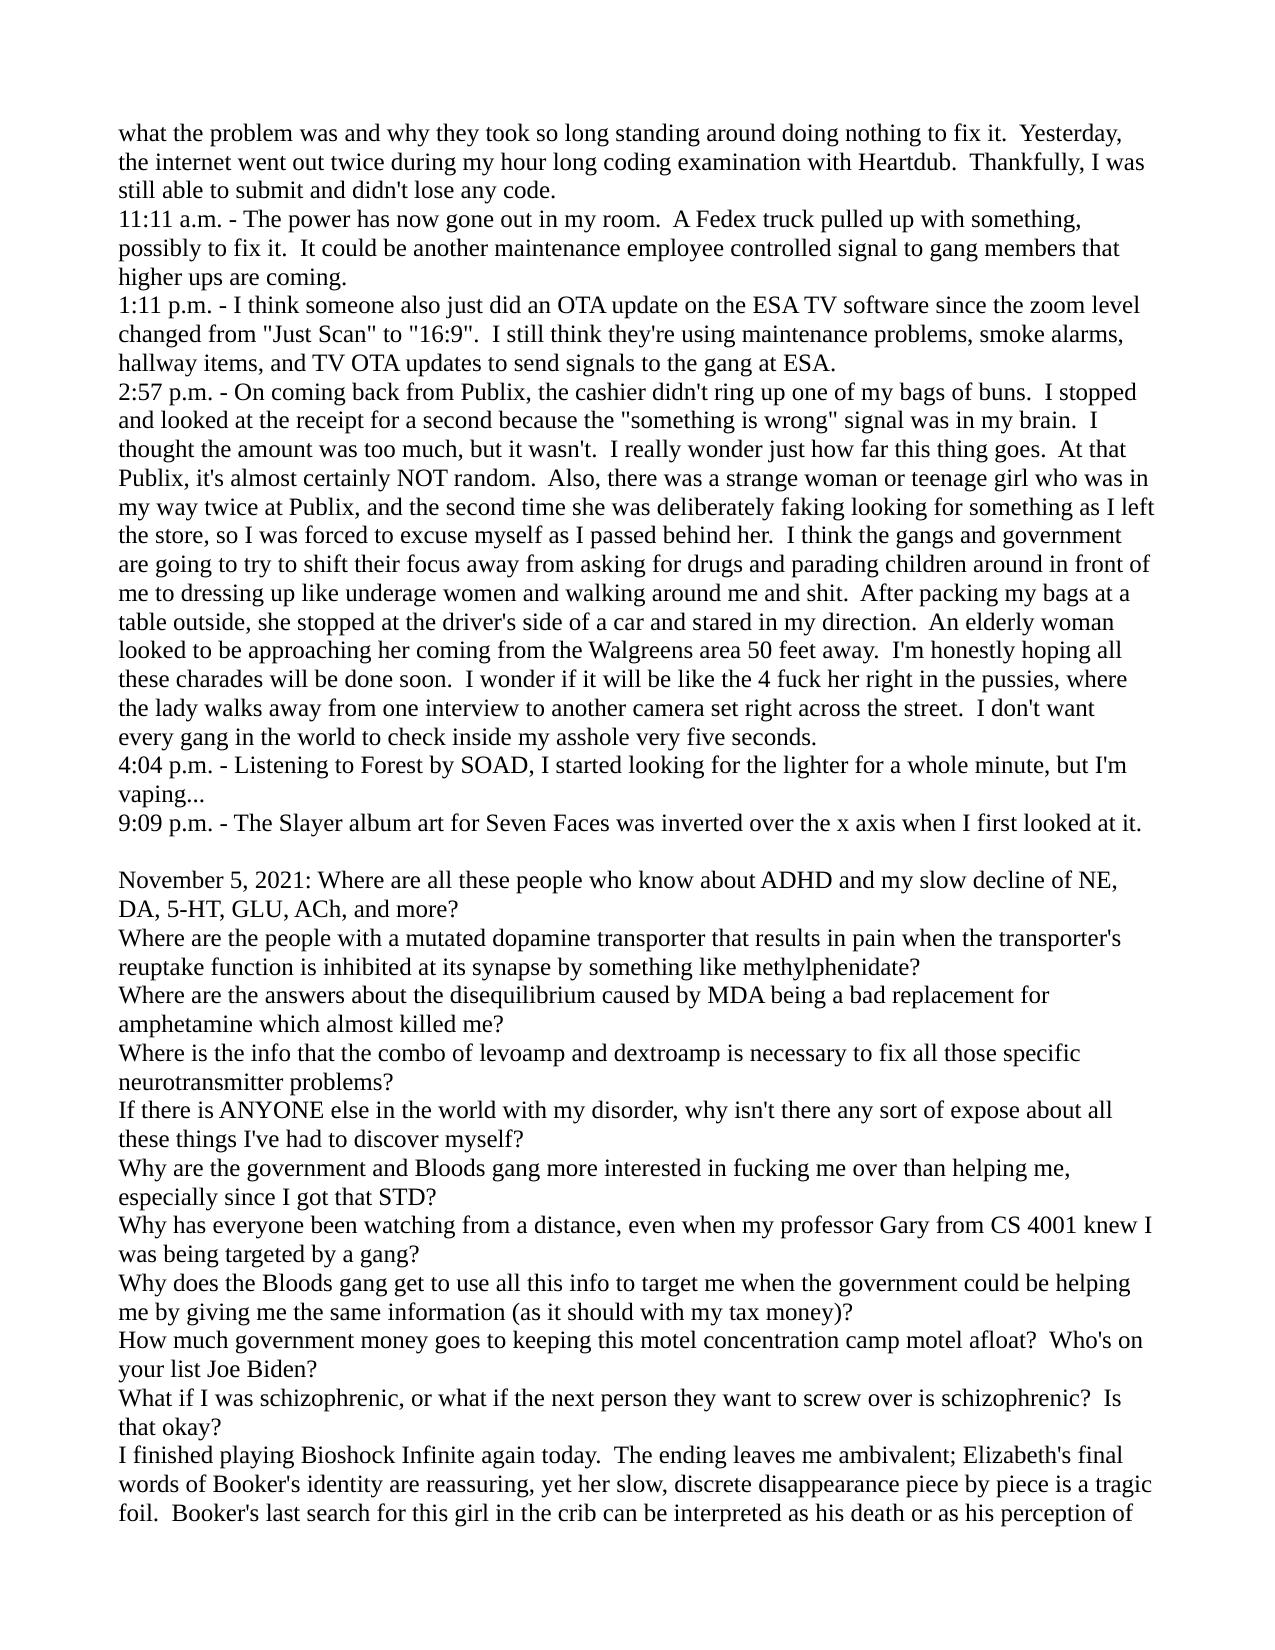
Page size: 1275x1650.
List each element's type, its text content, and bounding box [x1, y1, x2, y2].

text 1:11 p.m. - I think someone also just did an OTA update on the ESA TV software since the zoom level changed from "Just Scan" to "16:9". I still think they're using maintenance problems, smoke alarms, hallway items, and TV OTA updates to send signals to the gang at ESA. [118, 291, 1157, 377]
text Where are the answers about the disequilibrium caused by MDA being a bad replacement for amphetamine which almost killed me? [118, 981, 1157, 1038]
text 11:11 a.m. - The power has now gone out in my room. A Fedex truck pulled up with something, possibly to fix it. It could be another maintenance employee controlled signal to gang members that higher ups are coming. [118, 204, 1157, 291]
text How much government money goes to keeping this motel concentration camp motel afloat? Who's on your list Joe Biden? [118, 1326, 1157, 1383]
text what the problem was and why they took so long standing around doing nothing to fix it. Yesterday, the internet went out twice during my hour long coding examination with Heartdub. Thankfully, I was still able to submit and didn't lose any code. [118, 118, 1157, 204]
text Why are the government and Bloods gang more interested in fucking me over than helping me, especially since I got that STD? [118, 1153, 1157, 1211]
text Where are the people with a mutated dopamine transporter that results in pain when the transporter's reuptake function is inhibited at its synapse by something like methylphenidate? [118, 923, 1157, 981]
text 4:04 p.m. - Listening to Forest by SOAD, I started looking for the lighter for a whole minute, but I'm vaping... [118, 751, 1157, 808]
text 9:09 p.m. - The Slayer album art for Seven Faces was inverted over the x axis when I first looked at it. [118, 808, 1157, 837]
text If there is ANYONE else in the world with my disorder, why isn't there any sort of expose about all these things I've had to discover myself? [118, 1096, 1157, 1153]
text What if I was schizophrenic, or what if the next person they want to screw over is schizophrenic? Is that okay? [118, 1383, 1157, 1441]
text Why does the Bloods gang get to use all this info to target me when the government could be helping me by giving me the same information (as it should with my tax money)? [118, 1268, 1157, 1326]
text 2:57 p.m. - On coming back from Publix, the cashier didn't ring up one of my bags of buns. I stopped and looked at the receipt for a second because the "something is wrong" signal was in my brain. I thought the amount was too much, but it wasn't. I really wonder just how far this thing goes. At that Publix, it's almost certainly NOT random. Also, there was a strange woman or teenage girl who was in my way twice at Publix, and the second time she was deliberately faking looking for something as I left the store, so I was forced to excuse myself as I passed behind her. I think the gangs and government are going to try to shift their focus away from asking for drugs and parading children around in front of me to dressing up like underage women and walking around me and shit. After packing my bags at a table outside, she stopped at the driver's side of a car and stared in my direction. An elderly woman looked to be approaching her coming from the Walgreens area 50 feet away. I'm honestly hoping all these charades will be done soon. I wonder if it will be like the 4 fuck her right in the pussies, where the lady walks away from one interview to another camera set right across the street. I don't want every gang in the world to check inside my asshole very five seconds. [118, 377, 1157, 751]
text November 5, 2021: Where are all these people who know about ADHD and my slow decline of NE, DA, 5-HT, GLU, ACh, and more? [118, 866, 1157, 923]
text I finished playing Bioshock Infinite again today. The ending leaves me ambivalent; Elizabeth's final words of Booker's identity are reassuring, yet her slow, discrete disappearance piece by piece is a tragic foil. Booker's last search for this girl in the crib can be interpreted as his death or as his perception of [118, 1441, 1157, 1527]
text Why has everyone been watching from a distance, even when my professor Gary from CS 4001 knew I was being targeted by a gang? [118, 1211, 1157, 1268]
text Where is the info that the combo of levoamp and dextroamp is necessary to fix all those specific neurotransmitter problems? [118, 1038, 1157, 1096]
